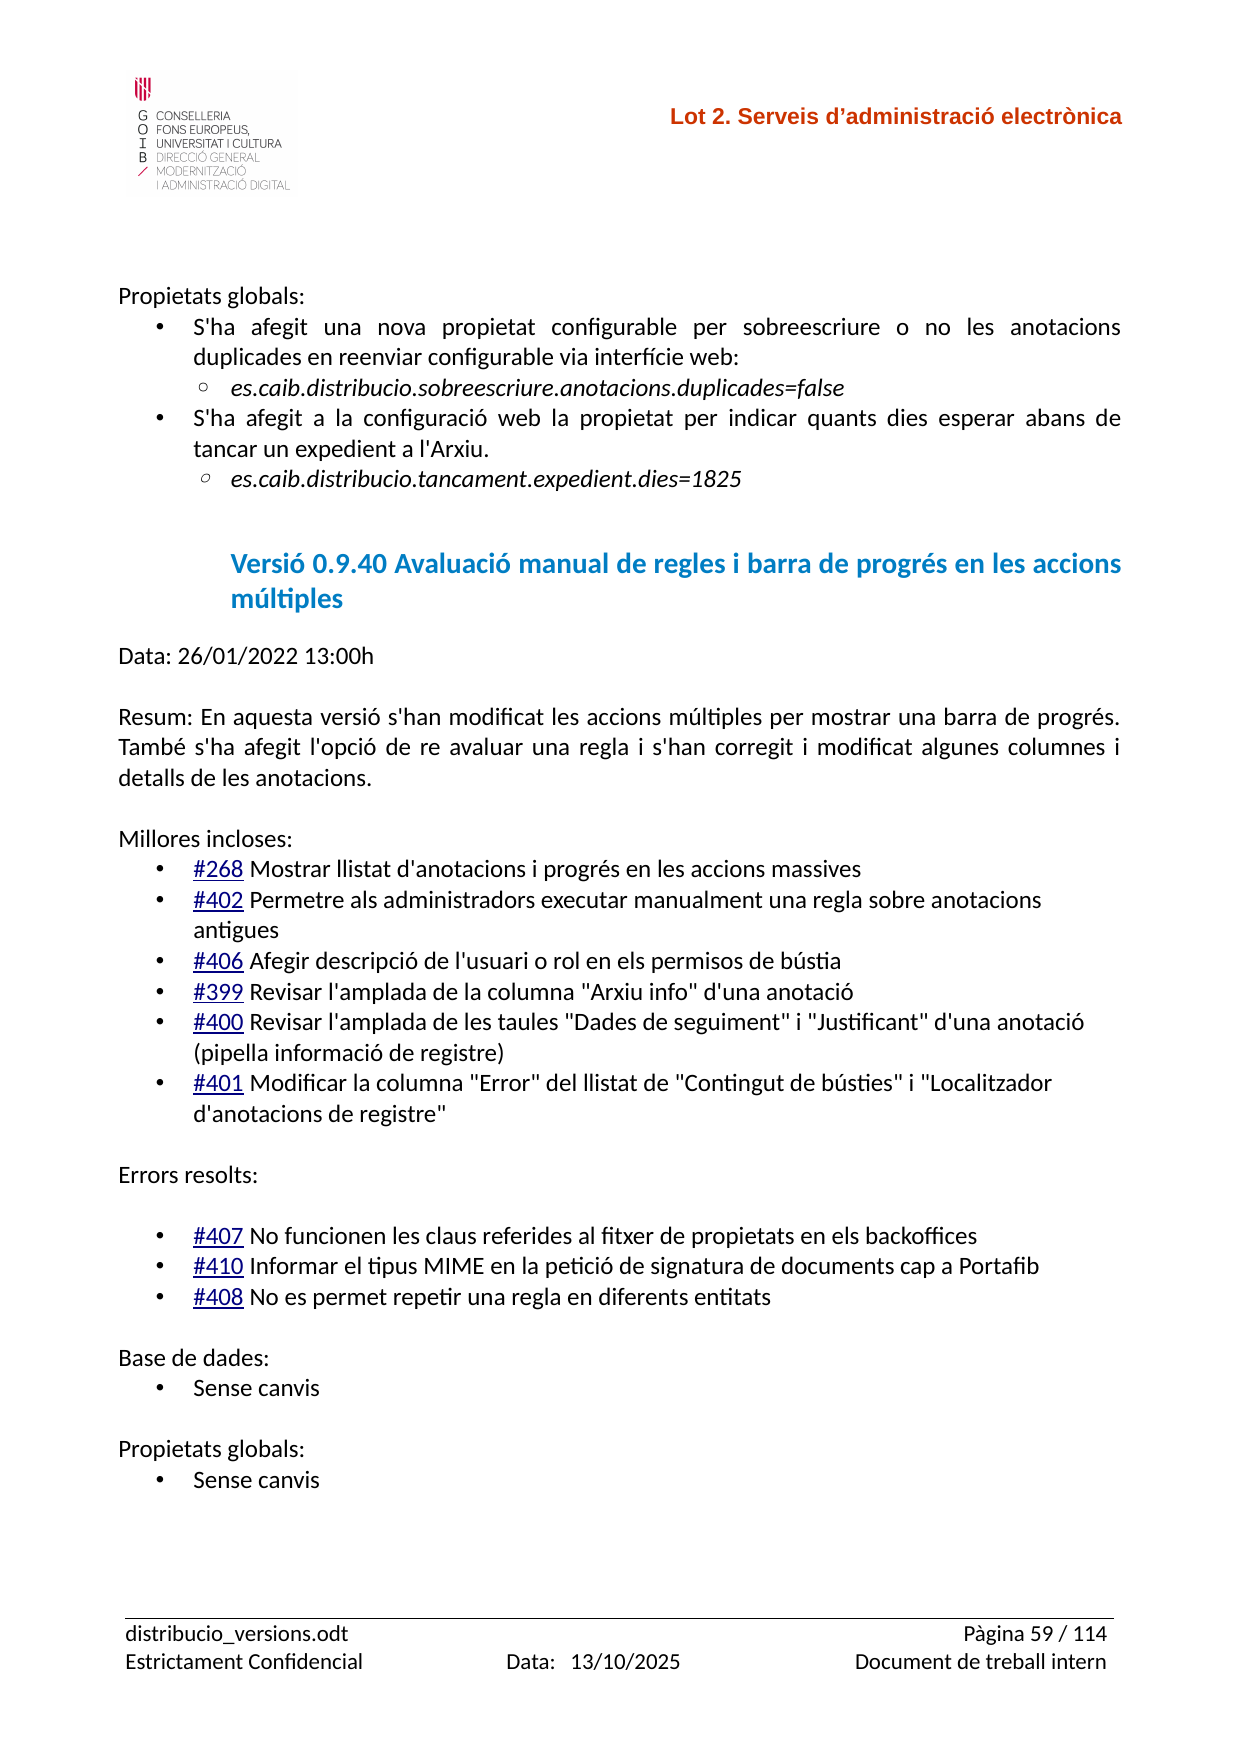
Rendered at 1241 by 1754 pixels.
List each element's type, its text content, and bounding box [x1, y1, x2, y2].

text Millores incloses: [118, 823, 1122, 853]
list S'ha afegit a la configuració web la propietat per indicar quants dies esperar abans de tancar un expedient a l'Arxiu. [156, 402, 1122, 463]
list es.caib.distribucio.tancament.expedient.dies=1825 [193, 463, 1122, 494]
list #408 No es permet repetir una regla en diferents entitats [156, 1281, 1122, 1311]
list #406 Afegir descripció de l'usuari o rol en els permisos de bústia [156, 945, 1122, 976]
list #410 Informar el tipus MIME en la petició de signatura de documents cap a Portafib [156, 1250, 1122, 1281]
text Data: 26/01/2022 13:00h [118, 640, 1122, 670]
text Propietats globals: [118, 280, 1122, 311]
list es.caib.distribucio.sobreescriure.anotacions.duplicades=false [193, 372, 1122, 402]
list #268 Mostrar llistat d'anotacions i progrés en les accions massives [156, 853, 1122, 884]
list #399 Revisar l'amplada de la columna "Arxiu info" d'una anotació [156, 976, 1122, 1006]
list #407 No funcionen les claus referides al fitxer de propietats en els backoffices [156, 1220, 1122, 1250]
text Base de dades: [118, 1342, 1122, 1372]
list Sense canvis [156, 1464, 1122, 1494]
text Propietats globals: [118, 1433, 1122, 1464]
subtitle Versió 0.9.40 Avaluació manual de regles i barra de progrés en les accions múltiples [153, 545, 1122, 616]
text Errors resolts: [118, 1159, 1122, 1189]
picture [126, 70, 299, 197]
text Resum: En aquesta versió s'han modificat les accions múltiples per mostrar una barra de progrés. També s'ha afegit l'opció de re avaluar una regla i s'han corregit i modificat algunes columnes i detalls de les anotacions. [118, 701, 1122, 792]
list #401 Modificar la columna "Error" del llistat de "Contingut de bústies" i "Localitzador d'anotacions de registre" [156, 1067, 1122, 1128]
list #402 Permetre als administradors executar manualment una regla sobre anotacions antigues [156, 884, 1122, 945]
list Sense canvis [156, 1372, 1122, 1403]
list S'ha afegit una nova propietat configurable per sobreescriure o no les anotacions duplicades en reenviar configurable via interfície web: [156, 311, 1122, 372]
list #400 Revisar l'amplada de les taules "Dades de seguiment" i "Justificant" d'una anotació (pipella informació de registre) [156, 1006, 1122, 1067]
